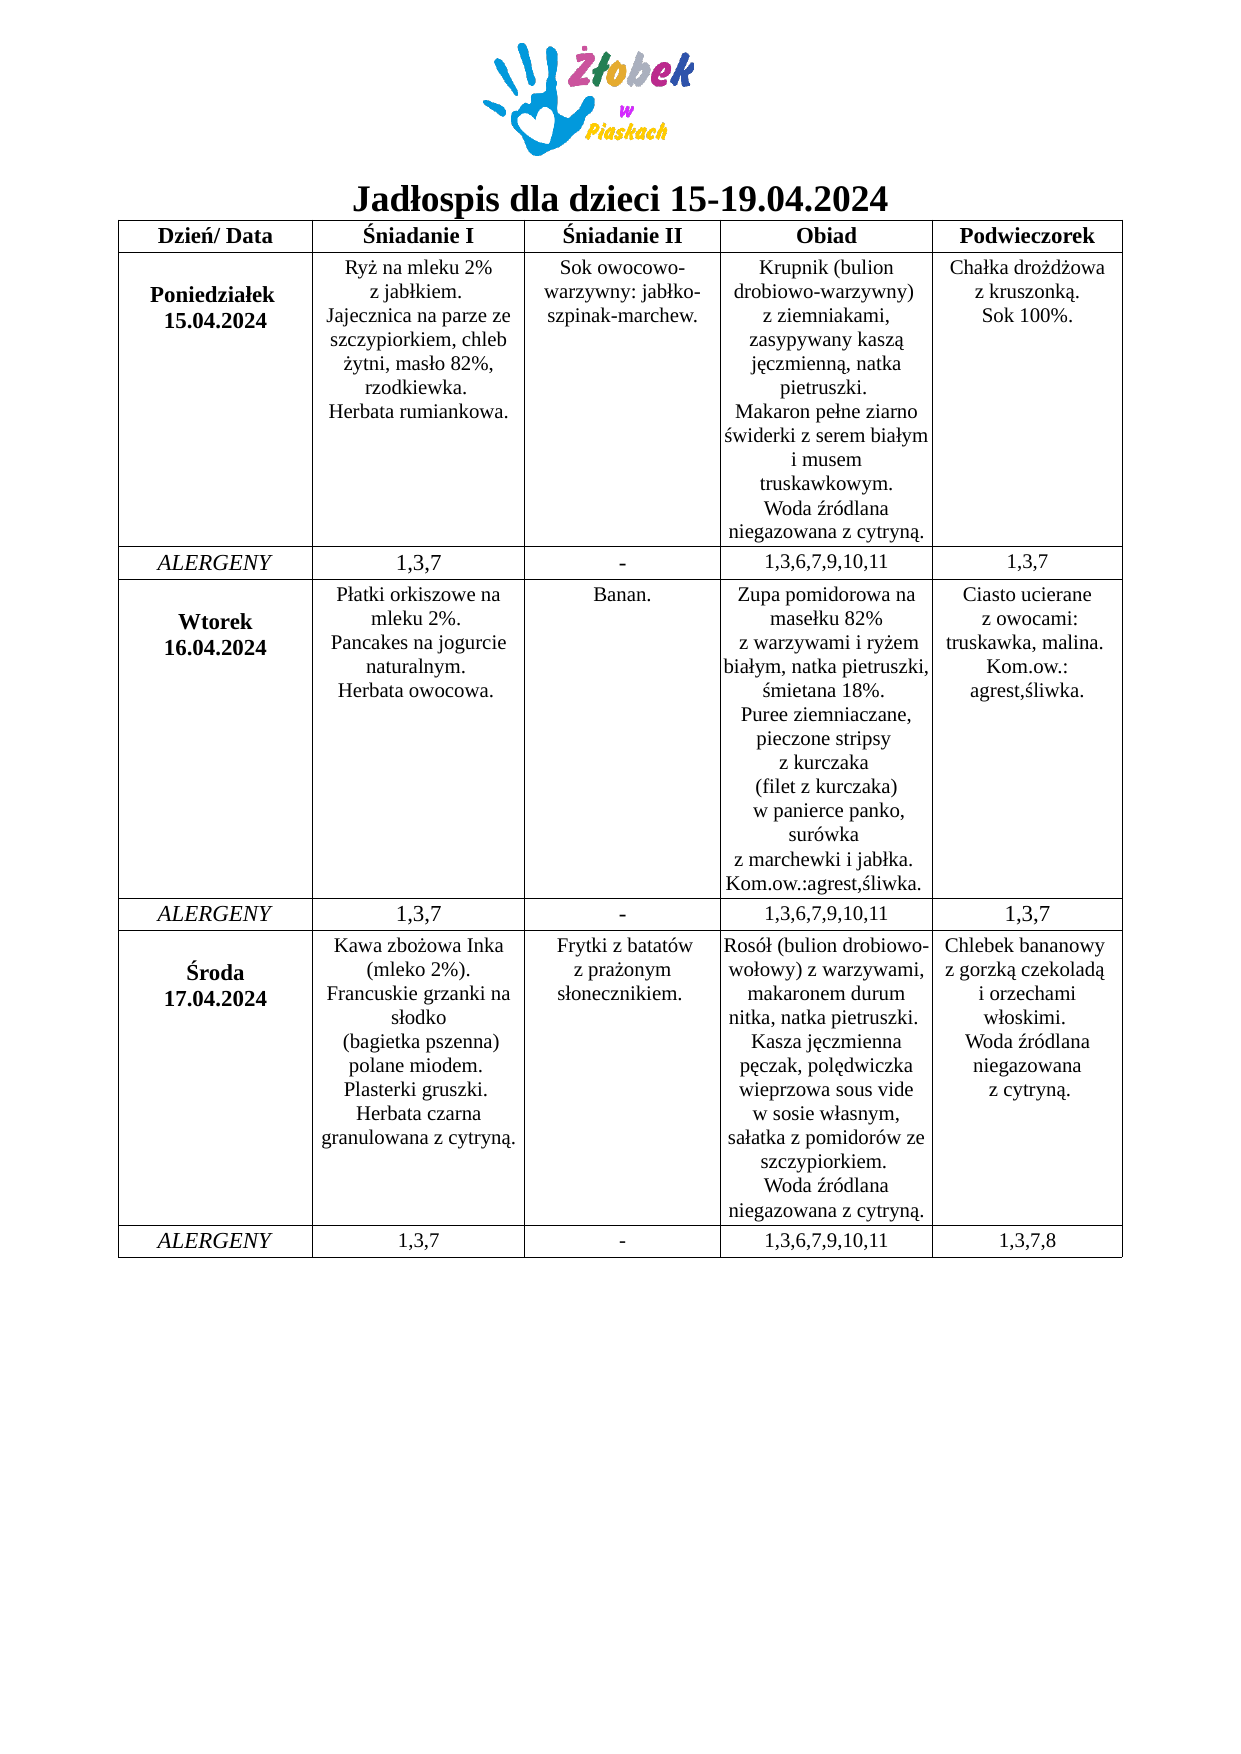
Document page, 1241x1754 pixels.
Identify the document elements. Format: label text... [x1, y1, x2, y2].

table_cell 1,3,7 [313, 899, 524, 930]
table_header Obiad [721, 221, 932, 252]
table_header Podwieczorek [933, 221, 1122, 252]
table_cell Poniedziałek 15.04.2024 [119, 253, 312, 546]
table_cell 1,3,7 [933, 547, 1122, 579]
table_cell - [525, 547, 720, 579]
table_cell 1,3,6,7,9,10,11 [721, 547, 932, 579]
text Jadłospis dla dzieci 15-19.04.2024 [118, 176, 1122, 219]
table_cell Krupnik (bulion drobiowo-warzywny) z ziemniakami, zasypywany kaszą jęczmienną, natka pietruszki. Makaron pełne ziarno świderki z serem białym i musem truskawkowym. Woda źródlana niegazowana z cytryną. [721, 253, 932, 546]
picture [483, 43, 694, 156]
table_cell 1,3,7,8 [933, 1226, 1122, 1257]
table_cell 1,3,7 [313, 547, 524, 579]
picture [518, 108, 554, 143]
table_cell Zupa pomidorowa na masełku 82% z warzywami i ryżem białym, natka pietruszki, śmietana 18%. Puree ziemniaczane, pieczone stripsy z kurczaka (filet z kurczaka) w panierce panko, surówka z marchewki i jabłka. Kom.ow.:agrest,śliwka. [721, 580, 932, 897]
table_cell Chałka drożdżowa z kruszonką. Sok 100%. [933, 253, 1122, 546]
table_header Śniadanie II [525, 221, 720, 252]
table_header Dzień/ Data [119, 221, 312, 252]
table_cell Ciasto ucierane z owocami: truskawka, malina. Kom.ow.: agrest,śliwka. [933, 580, 1122, 897]
table_cell Środa 17.04.2024 [119, 931, 312, 1224]
table_cell - [525, 1226, 720, 1257]
table_cell 1,3,6,7,9,10,11 [721, 899, 932, 930]
table_cell Wtorek 16.04.2024 [119, 580, 312, 897]
table_cell Kawa zbożowa Inka (mleko 2%). Francuskie grzanki na słodko (bagietka pszenna) polane miodem. Plasterki gruszki. Herbata czarna granulowana z cytryną. [313, 931, 524, 1224]
table_cell Sok owocowo-warzywny: jabłko-szpinak-marchew. [525, 253, 720, 546]
table_cell Frytki z batatów z prażonym słonecznikiem. [525, 931, 720, 1224]
table_cell ALERGENY [119, 547, 312, 579]
table_cell 1,3,7 [933, 899, 1122, 930]
table_cell - [525, 899, 720, 930]
table_header Śniadanie I [313, 221, 524, 252]
table_cell ALERGENY [119, 1226, 312, 1257]
table_cell Rosół (bulion drobiowo-wołowy) z warzywami, makaronem durum nitka, natka pietruszki. Kasza jęczmienna pęczak, polędwiczka wieprzowa sous vide w sosie własnym, sałatka z pomidorów ze szczypiorkiem. Woda źródlana niegazowana z cytryną. [721, 931, 932, 1224]
table_cell Chlebek bananowy z gorzką czekoladą i orzechami włoskimi. Woda źródlana niegazowana z cytryną. [933, 931, 1122, 1224]
table_cell Ryż na mleku 2% z jabłkiem. Jajecznica na parze ze szczypiorkiem, chleb żytni, masło 82%, rzodkiewka. Herbata rumiankowa. [313, 253, 524, 546]
table_cell Banan. [525, 580, 720, 897]
table_cell ALERGENY [119, 899, 312, 930]
table_cell 1,3,7 [313, 1226, 524, 1257]
table_cell 1,3,6,7,9,10,11 [721, 1226, 932, 1257]
table_cell Płatki orkiszowe na mleku 2%. Pancakes na jogurcie naturalnym. Herbata owocowa. [313, 580, 524, 897]
